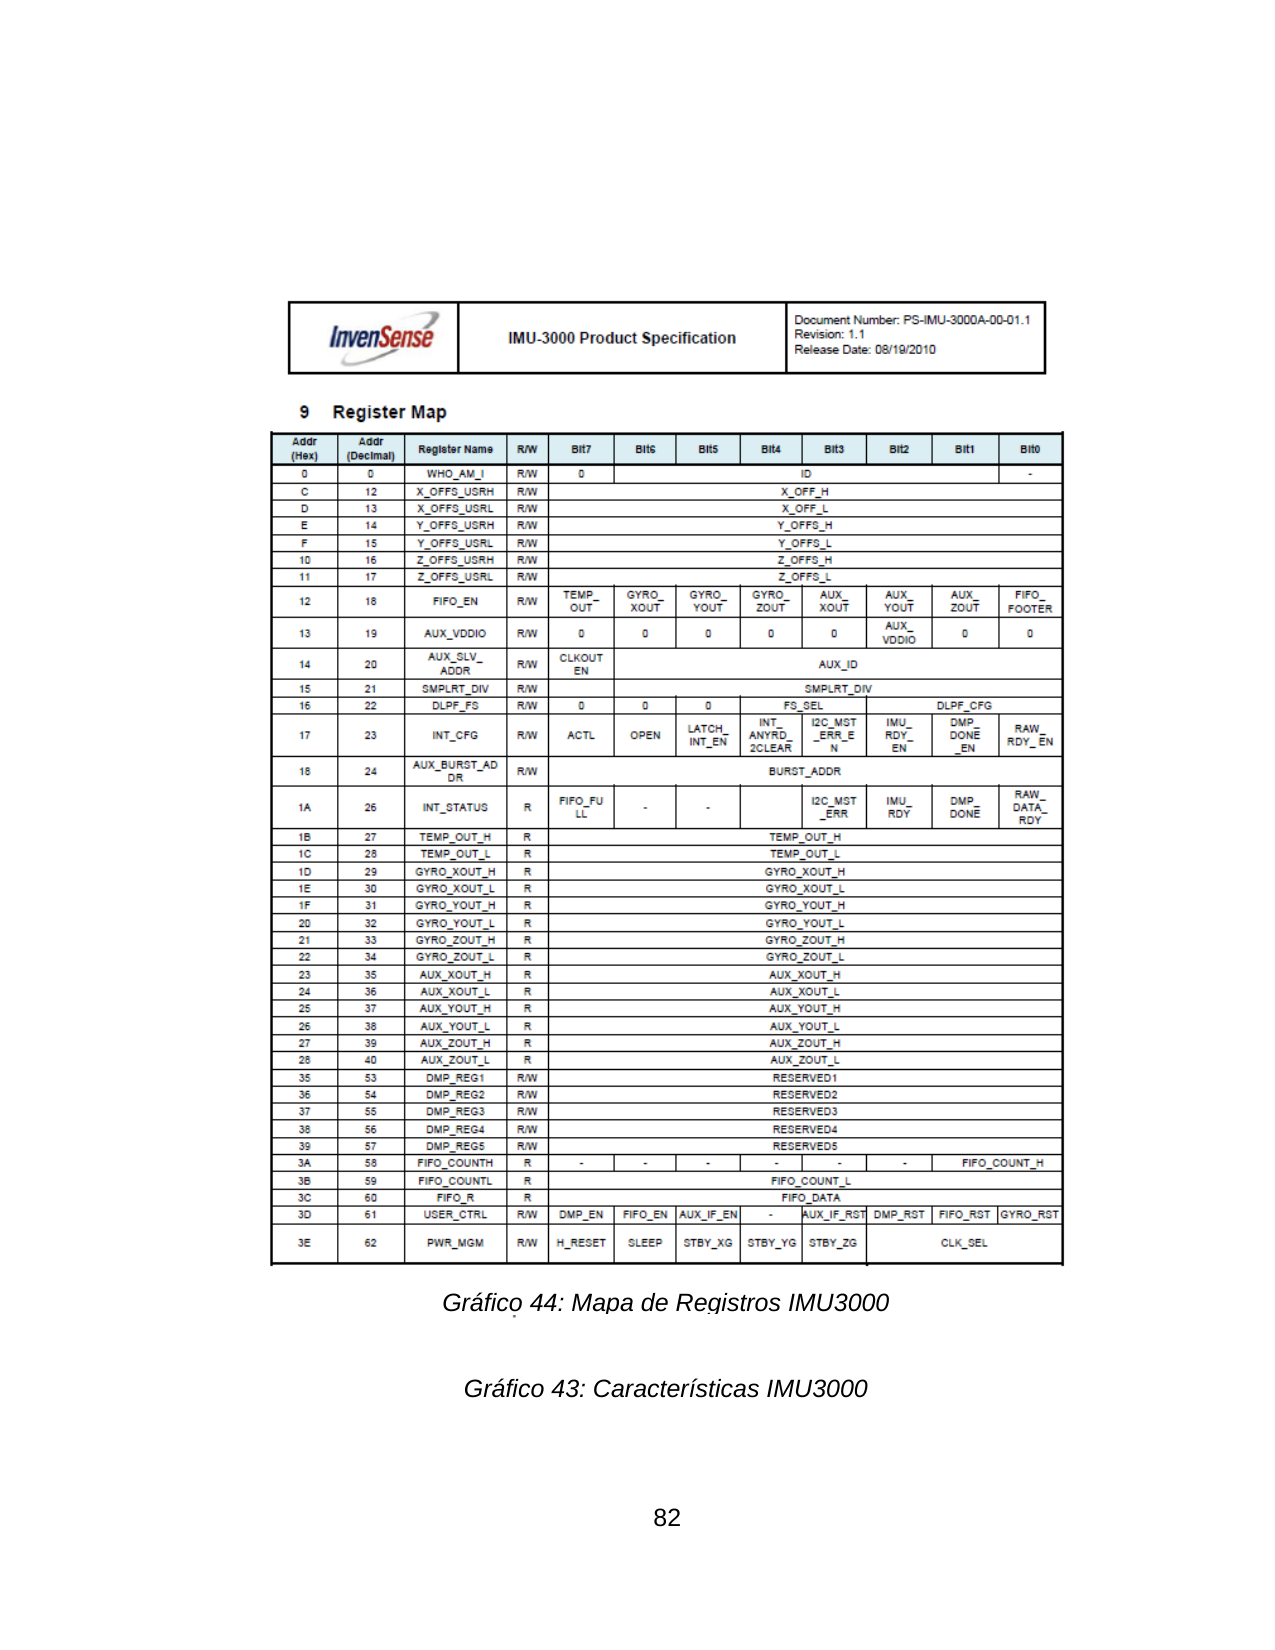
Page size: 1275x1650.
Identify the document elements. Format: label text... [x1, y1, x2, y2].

picture [254, 1315, 1083, 1366]
text Gráfico 43: Características IMU3000 [238, 1374, 1096, 1400]
text Gráfico 44: Mapa de Registros IMU3000 [238, 1288, 1096, 1313]
picture [254, 287, 1083, 1279]
